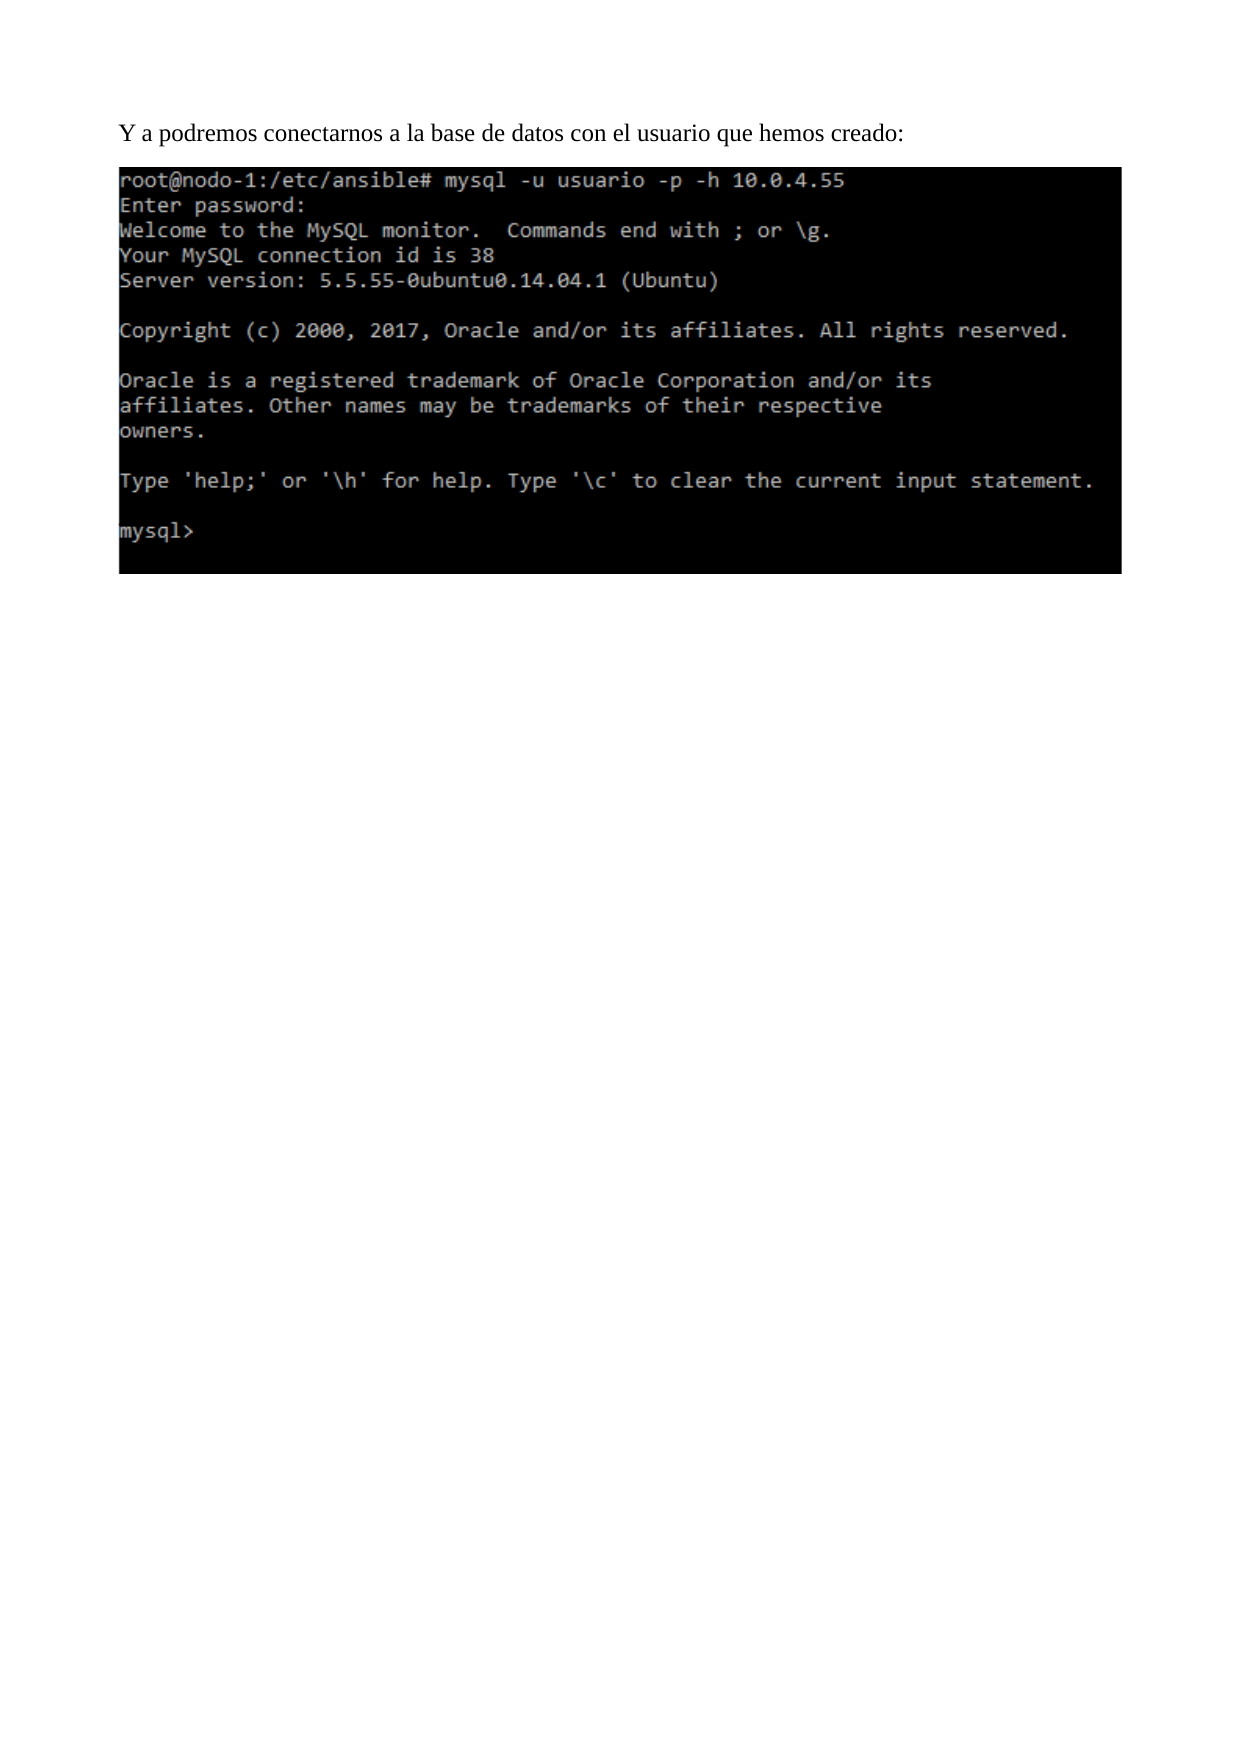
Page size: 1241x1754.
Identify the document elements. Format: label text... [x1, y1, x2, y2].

picture [118, 167, 1122, 574]
text Y a podremos conectarnos a la base de datos con el usuario que hemos creado: [118, 118, 1122, 147]
